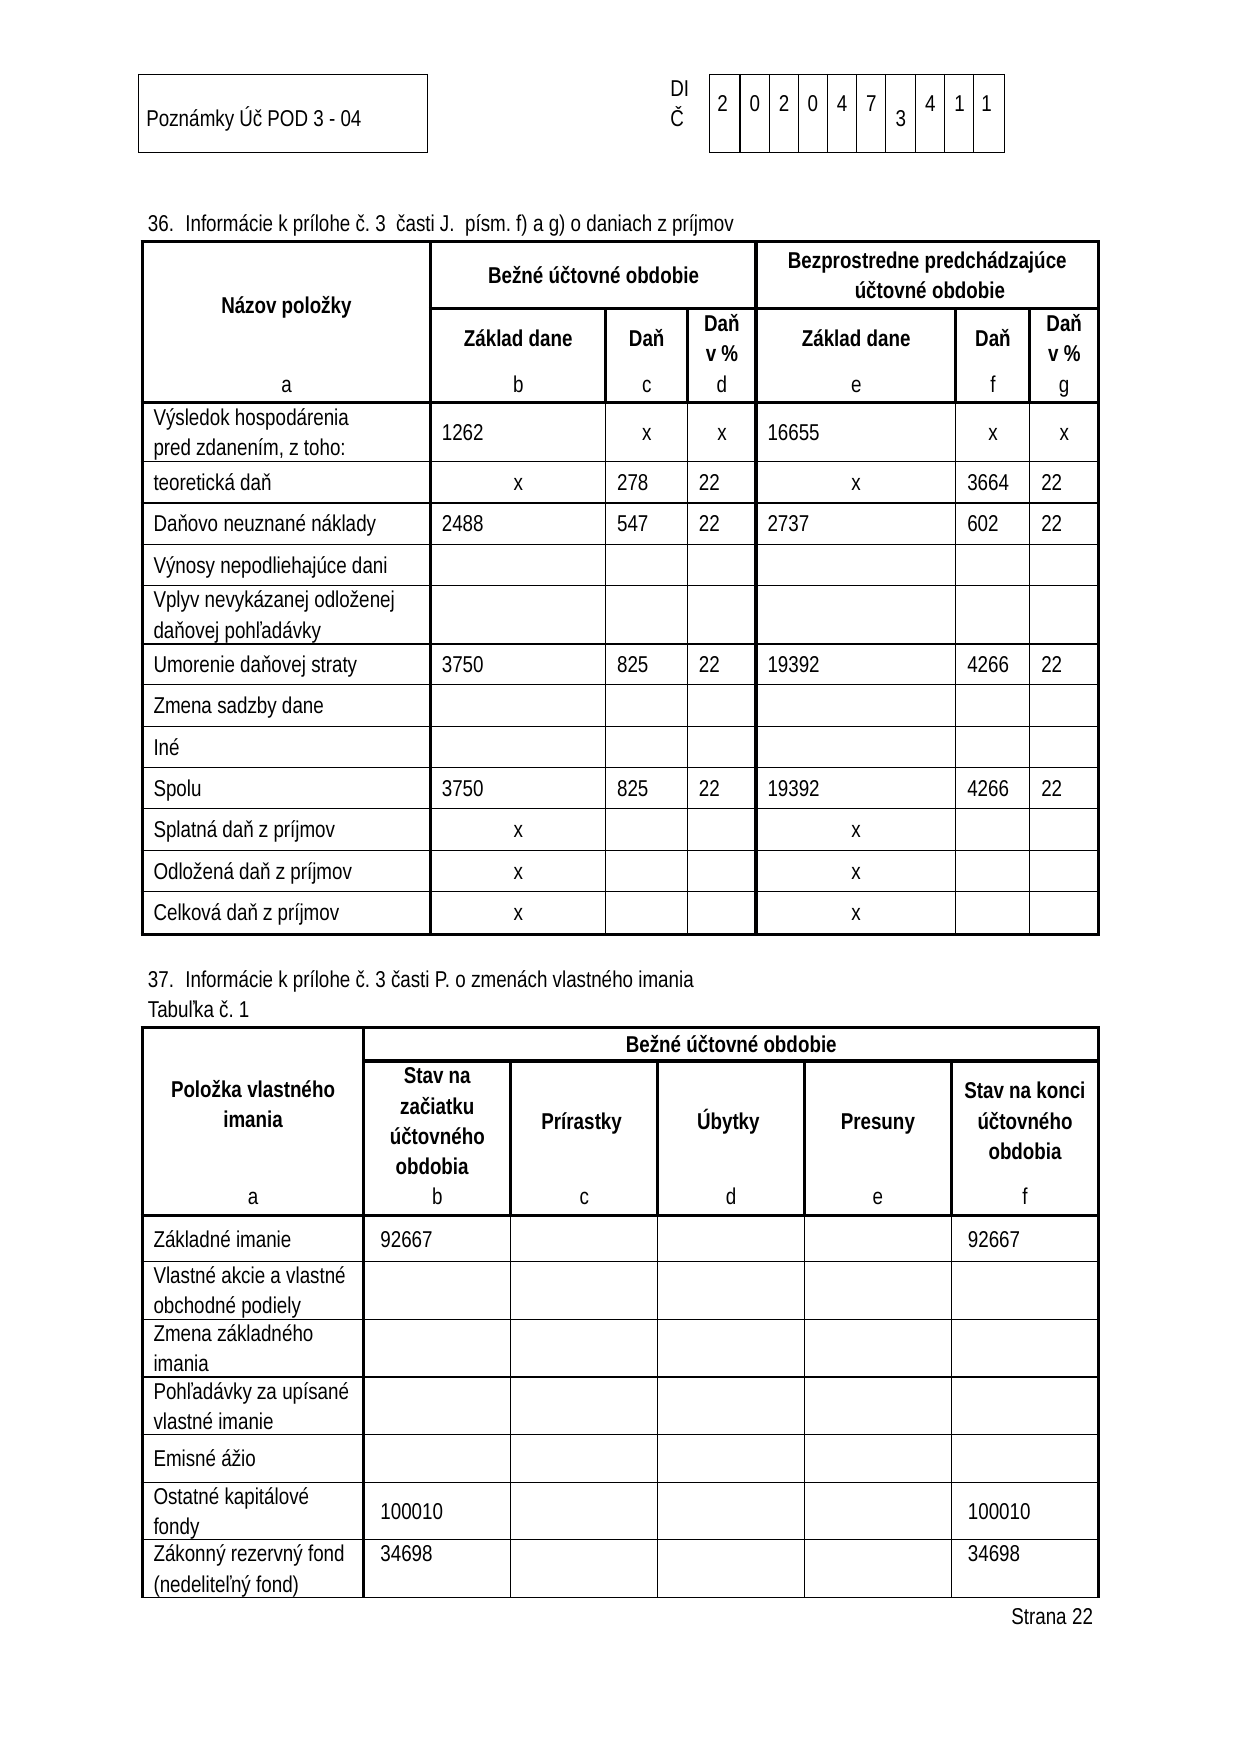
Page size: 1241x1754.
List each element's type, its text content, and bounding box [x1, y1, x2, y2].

table_cell 34698 [952, 1540, 1097, 1597]
table_cell 4266 [956, 645, 1029, 684]
table_cell Výnosy nepodliehajúce dani [144, 545, 429, 585]
table_cell [805, 1540, 951, 1597]
table_cell e [758, 367, 954, 401]
table_cell Umorenie daňovej straty [144, 645, 429, 684]
table_cell Daň v % [1031, 310, 1097, 367]
table_cell Základ dane [432, 310, 604, 367]
table_cell [956, 545, 1029, 585]
table_cell [432, 727, 605, 767]
table_cell [365, 1320, 510, 1376]
table_cell [511, 1320, 657, 1376]
table_cell [956, 809, 1029, 850]
table_cell f [953, 1179, 1097, 1214]
table_cell d [689, 367, 754, 401]
table_cell [365, 1378, 510, 1434]
table_cell [365, 1262, 510, 1319]
table_cell Splatná daň z príjmov [144, 809, 429, 850]
table_cell 92667 [952, 1217, 1097, 1261]
table_cell Daň [957, 310, 1028, 367]
table_cell 92667 [365, 1217, 510, 1261]
table_cell [758, 586, 955, 643]
table_cell 22 [1030, 645, 1097, 684]
table_cell Celková daň z príjmov [144, 892, 429, 932]
table_cell [606, 685, 687, 726]
table_cell teoretická daň [144, 462, 429, 502]
table_cell f [957, 367, 1028, 401]
table_cell x [606, 404, 687, 461]
table_cell [658, 1540, 804, 1597]
table_cell Daň [607, 310, 686, 367]
table_cell Stav na konci účtovného obdobia [953, 1063, 1097, 1179]
table_cell [688, 851, 754, 891]
table_cell [758, 727, 955, 767]
table_cell 547 [606, 504, 687, 543]
table_cell [688, 727, 754, 767]
table_cell c [607, 367, 686, 401]
table_cell 22 [1030, 768, 1097, 808]
table_cell 19392 [758, 768, 955, 808]
table_cell [658, 1320, 804, 1376]
table_header Bezprostredne predchádzajúce účtovné obdobie [758, 243, 1097, 307]
table_cell [606, 851, 687, 891]
table_cell Daňovo neuznané náklady [144, 504, 429, 543]
table_cell e [806, 1179, 950, 1214]
table_cell [688, 586, 754, 643]
table_cell [805, 1262, 951, 1319]
table_cell [606, 809, 687, 850]
table_cell 825 [606, 768, 687, 808]
table_cell Vplyv nevykázanej odloženej daňovej pohľadávky [144, 586, 429, 643]
table_cell Presuny [806, 1063, 950, 1179]
table_cell [1030, 892, 1097, 932]
table_cell [606, 545, 687, 585]
text Tabuľka č. 1 [148, 996, 1093, 1022]
title Informácie k prílohe č. 3 časti J. písm. f) a g) o daniach z príjmov [148, 210, 1093, 236]
title Informácie k prílohe č. 3 časti P. o zmenách vlastného imania [148, 966, 1093, 992]
table_cell 2488 [432, 504, 605, 543]
table_cell [658, 1378, 804, 1434]
table_cell b [365, 1179, 509, 1214]
table_cell 22 [1030, 462, 1097, 502]
table_header Názov položky [144, 243, 429, 367]
table_cell [805, 1435, 951, 1482]
table_cell 22 [688, 645, 754, 684]
table_cell 3750 [432, 645, 605, 684]
table_cell 278 [606, 462, 687, 502]
table_cell [432, 545, 605, 585]
table_cell g [1031, 367, 1097, 401]
table_cell Emisné ážio [144, 1435, 362, 1482]
table_cell x [1030, 404, 1097, 461]
table_cell [511, 1540, 657, 1597]
table_cell [606, 892, 687, 932]
table_header Položka vlastného imania [144, 1029, 362, 1179]
table_cell a [144, 367, 429, 401]
table_cell [658, 1483, 804, 1539]
table_cell 2737 [758, 504, 955, 543]
table_cell [956, 685, 1029, 726]
table_cell 22 [688, 768, 754, 808]
table_cell x [758, 462, 955, 502]
table_cell [758, 545, 955, 585]
table_cell b [432, 367, 604, 401]
table_cell x [758, 851, 955, 891]
table_cell x [432, 809, 605, 850]
table_cell 100010 [952, 1483, 1097, 1539]
table_cell [432, 586, 605, 643]
table_cell [956, 586, 1029, 643]
table_cell 22 [688, 504, 754, 543]
table_cell [1030, 851, 1097, 891]
table_cell [511, 1217, 657, 1261]
table_cell [606, 727, 687, 767]
table_header Bežné účtovné obdobie [432, 243, 754, 307]
table_cell [688, 685, 754, 726]
table_cell x [688, 404, 754, 461]
table_cell [511, 1435, 657, 1482]
table_cell [658, 1435, 804, 1482]
table_cell [365, 1435, 510, 1482]
table_cell x [758, 892, 955, 932]
table_cell [805, 1483, 951, 1539]
table_cell 602 [956, 504, 1029, 543]
table_cell Spolu [144, 768, 429, 808]
table_cell [1030, 586, 1097, 643]
table_cell [1030, 809, 1097, 850]
table_cell [956, 851, 1029, 891]
table_cell 825 [606, 645, 687, 684]
table_cell 16655 [758, 404, 955, 461]
table_cell [511, 1378, 657, 1434]
table_cell Výsledok hospodárenia pred zdanením, z toho: [144, 404, 429, 461]
table_cell 1262 [432, 404, 605, 461]
table_cell [956, 727, 1029, 767]
table_cell Daň v % [689, 310, 754, 367]
table_cell [658, 1217, 804, 1261]
table_cell [688, 545, 754, 585]
table_cell 4266 [956, 768, 1029, 808]
table_cell Vlastné akcie a vlastné obchodné podiely [144, 1262, 362, 1319]
table_cell [952, 1378, 1097, 1434]
table_cell Zákonný rezervný fond (nedeliteľný fond) [144, 1540, 362, 1597]
table_cell [952, 1320, 1097, 1376]
table_cell x [432, 462, 605, 502]
table_cell 3750 [432, 768, 605, 808]
table_cell [688, 892, 754, 932]
table_cell c [512, 1179, 656, 1214]
table_cell 34698 [365, 1540, 510, 1597]
table_cell Iné [144, 727, 429, 767]
table_cell [658, 1262, 804, 1319]
table_cell a [144, 1179, 362, 1214]
table_cell [956, 892, 1029, 932]
table_cell [511, 1483, 657, 1539]
table_cell Základné imanie [144, 1217, 362, 1261]
table_cell [1030, 727, 1097, 767]
table_cell Stav na začiatku účtovného obdobia [365, 1063, 509, 1179]
table_cell [952, 1435, 1097, 1482]
table_cell 100010 [365, 1483, 510, 1539]
table_cell [805, 1320, 951, 1376]
table_header Bežné účtovné obdobie [365, 1029, 1097, 1059]
table_cell [688, 809, 754, 850]
table_cell x [956, 404, 1029, 461]
table_cell d [659, 1179, 803, 1214]
table_cell Ostatné kapitálové fondy [144, 1483, 362, 1539]
table_cell Pohľadávky za upísané vlastné imanie [144, 1378, 362, 1434]
table_cell x [758, 809, 955, 850]
table_cell [1030, 545, 1097, 585]
table_cell 3664 [956, 462, 1029, 502]
table_cell [1030, 685, 1097, 726]
table_cell x [432, 851, 605, 891]
table_cell Úbytky [659, 1063, 803, 1179]
table_cell Základ dane [758, 310, 954, 367]
table_cell 22 [688, 462, 754, 502]
table_cell [952, 1262, 1097, 1319]
table_cell 19392 [758, 645, 955, 684]
table_cell Odložená daň z príjmov [144, 851, 429, 891]
table_cell [511, 1262, 657, 1319]
table_cell Zmena sadzby dane [144, 685, 429, 726]
table_cell Zmena základného imania [144, 1320, 362, 1376]
table_cell Prírastky [512, 1063, 656, 1179]
table_cell [758, 685, 955, 726]
table_cell x [432, 892, 605, 932]
table_cell 22 [1030, 504, 1097, 543]
table_cell [805, 1217, 951, 1261]
table_cell [805, 1378, 951, 1434]
table_cell [432, 685, 605, 726]
table_cell [606, 586, 687, 643]
